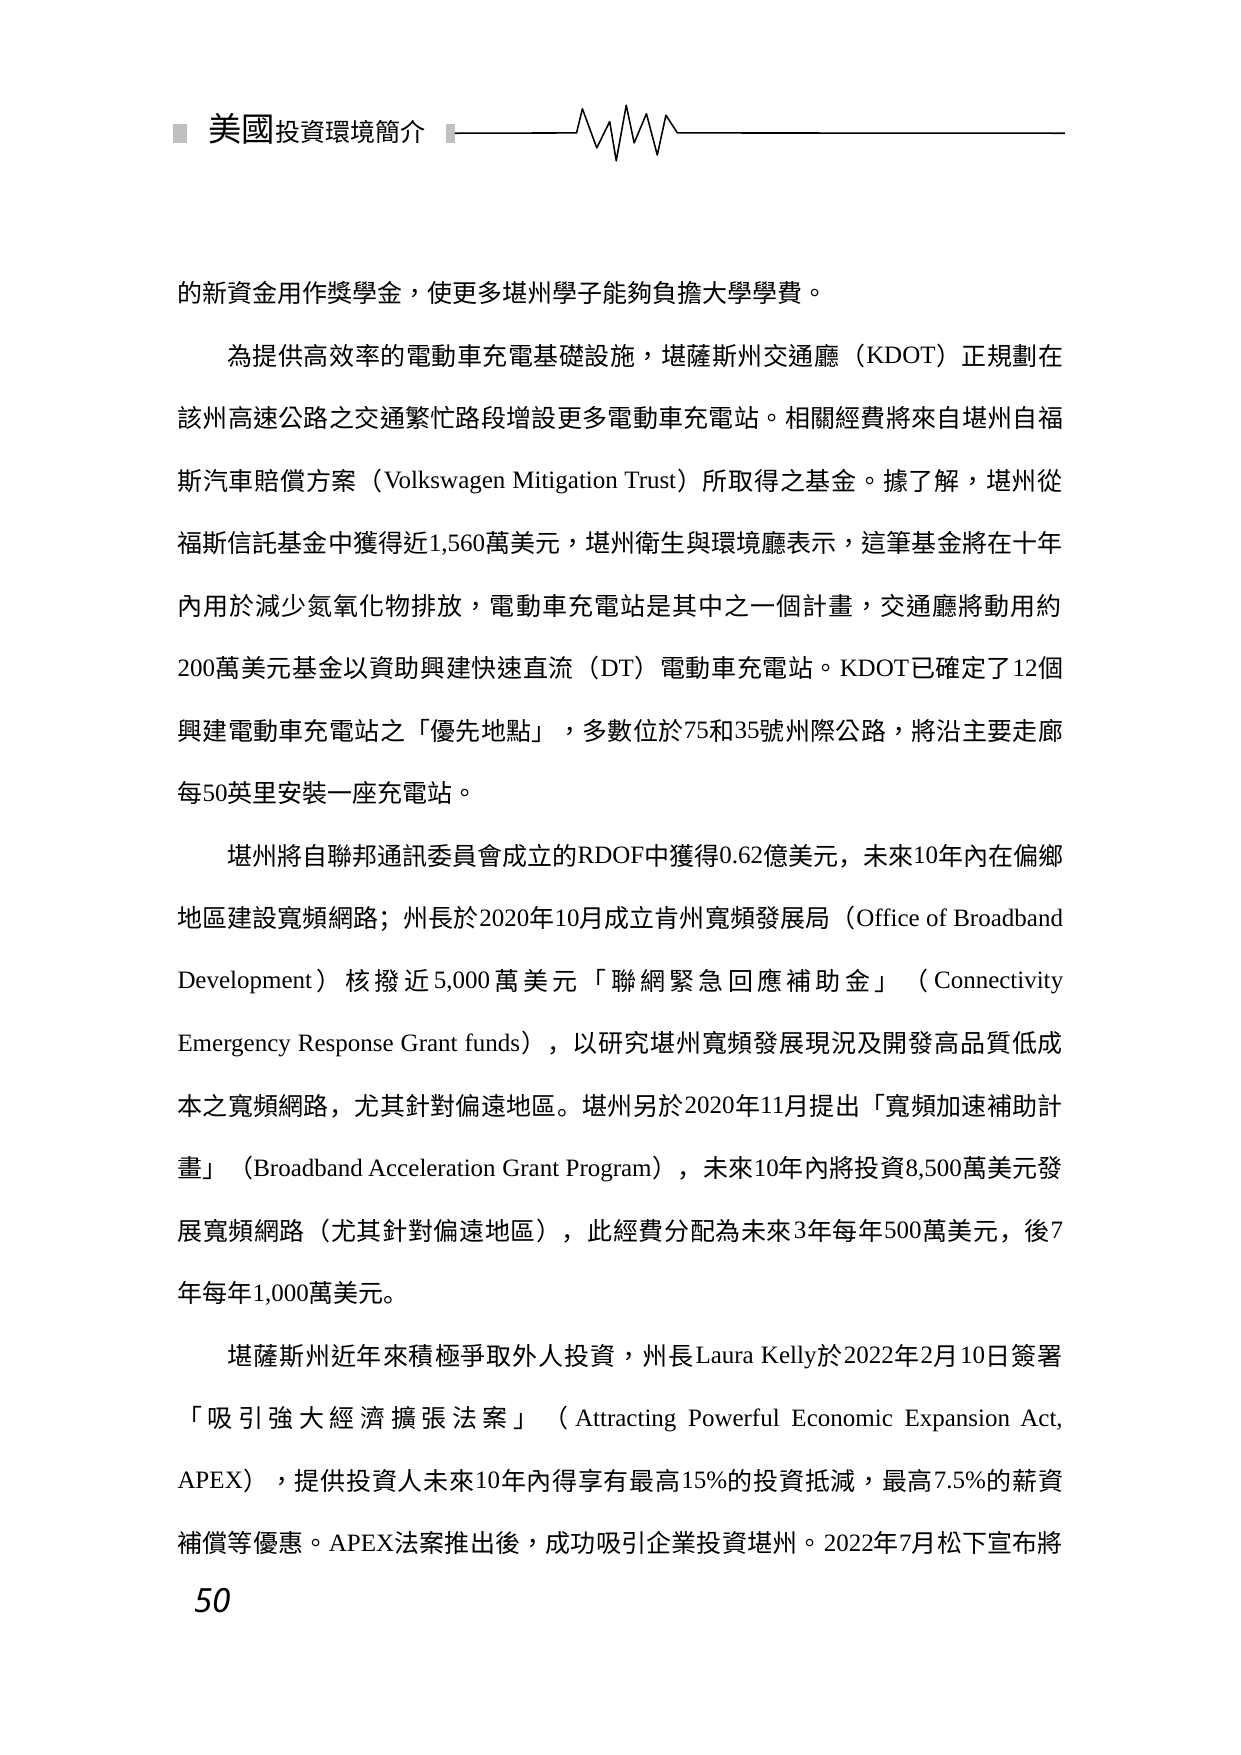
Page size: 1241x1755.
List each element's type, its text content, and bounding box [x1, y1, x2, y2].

text 堪薩斯州近年來積極爭取外人投資，州長Laura Kelly於2022年2月10日簽署「吸引強大經濟擴張法案」（Attracting Powerful Economic Expansion Act, APEX），提供投資人未來10年內得享有最高15%的投資抵減，最高7.5%的薪資補償等優惠。APEX法案推出後，成功吸引企業投資堪州。2022年7月松下宣布將 [177, 1313, 1063, 1563]
text 的新資金用作獎學金，使更多堪州學子能夠負擔大學學費。 [177, 250, 1063, 313]
text 堪州將自聯邦通訊委員會成立的RDOF中獲得0.62億美元，未來10年內在偏鄉地區建設寬頻網路；州長於2020年10月成立肯州寬頻發展局（Office of Broadband Development）核撥近5,000萬美元「聯網緊急回應補助金」（Connectivity Emergency Response Grant funds），以研究堪州寬頻發展現況及開發高品質低成本之寬頻網路，尤其針對偏遠地區。堪州另於2020年11月提出「寬頻加速補助計畫」（Broadband Acceleration Grant Program），未來10年內將投資8,500萬美元發展寬頻網路（尤其針對偏遠地區），此經費分配為未來3年每年500萬美元，後7年每年1,000萬美元。 [177, 813, 1063, 1313]
text 為提供高效率的電動車充電基礎設施，堪薩斯州交通廳（KDOT）正規劃在該州高速公路之交通繁忙路段增設更多電動車充電站。相關經費將來自堪州自福斯汽車賠償方案（Volkswagen Mitigation Trust）所取得之基金。據了解，堪州從福斯信託基金中獲得近1,560萬美元，堪州衛生與環境廳表示，這筆基金將在十年內用於減少氮氧化物排放，電動車充電站是其中之一個計畫，交通廳將動用約200萬美元基金以資助興建快速直流（DT）電動車充電站。KDOT已確定了12個興建電動車充電站之「優先地點」，多數位於75和35號州際公路，將沿主要走廊每50英里安裝一座充電站。 [177, 313, 1063, 813]
